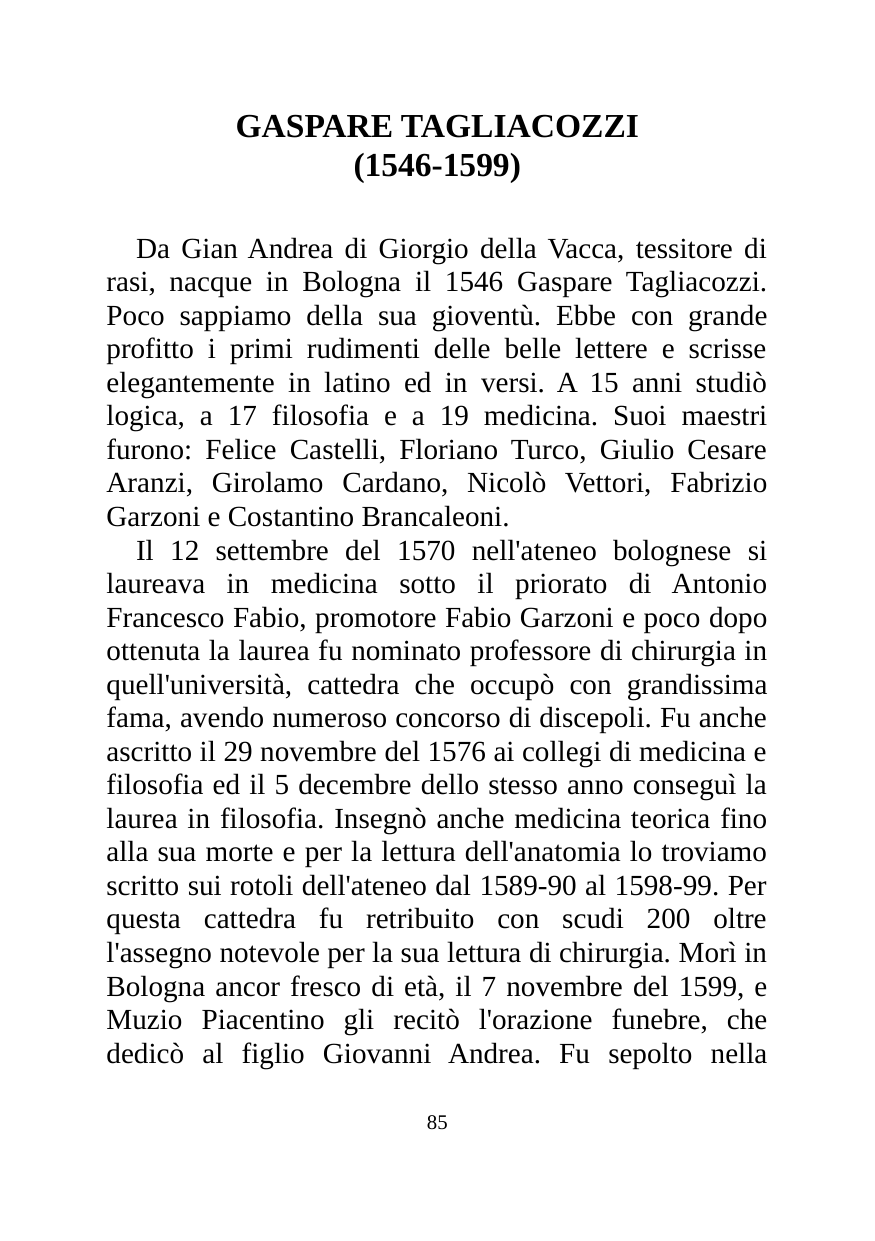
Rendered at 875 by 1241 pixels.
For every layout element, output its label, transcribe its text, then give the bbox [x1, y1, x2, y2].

subtitle GASPARE TAGLIACOZZI (1546-1599) [106, 106, 768, 183]
text Il 12 settembre del 1570 nell'ateneo bolognese si laureava in medicina sotto il priorato di Antonio Francesco Fabio, promotore Fabio Garzoni e poco dopo ottenuta la laurea fu nominato professore di chirurgia in quell'università, cattedra che occupò con grandissima fama, avendo numeroso concorso di discepoli. Fu anche ascritto il 29 novembre del 1576 ai collegi di medicina e filosofia ed il 5 decembre dello stesso anno conseguì la laurea in filosofia. Insegnò anche medicina teorica fino alla sua morte e per la lettura dell'anatomia lo troviamo scritto sui rotoli dell'ateneo dal 1589-90 al 1598-99. Per questa cattedra fu retribuito con scudi 200 oltre l'assegno notevole per la sua lettura di chirurgia. Morì in Bologna ancor fresco di età, il 7 novembre del 1599, e Muzio Piacentino gli recitò l'orazione funebre, che dedicò al figlio Giovanni Andrea. Fu sepolto nella [106, 533, 768, 1069]
text Da Gian Andrea di Giorgio della Vacca, tessitore di rasi, nacque in Bologna il 1546 Gaspare Tagliacozzi. Poco sappiamo della sua gioventù. Ebbe con grande profitto i primi rudimenti delle belle lettere e scrisse elegantemente in latino ed in versi. A 15 anni studiò logica, a 17 filosofia e a 19 medicina. Suoi maestri furono: Felice Castelli, Floriano Turco, Giulio Cesare Aranzi, Girolamo Cardano, Nicolò Vettori, Fabrizio Garzoni e Costantino Brancaleoni. [106, 231, 768, 533]
